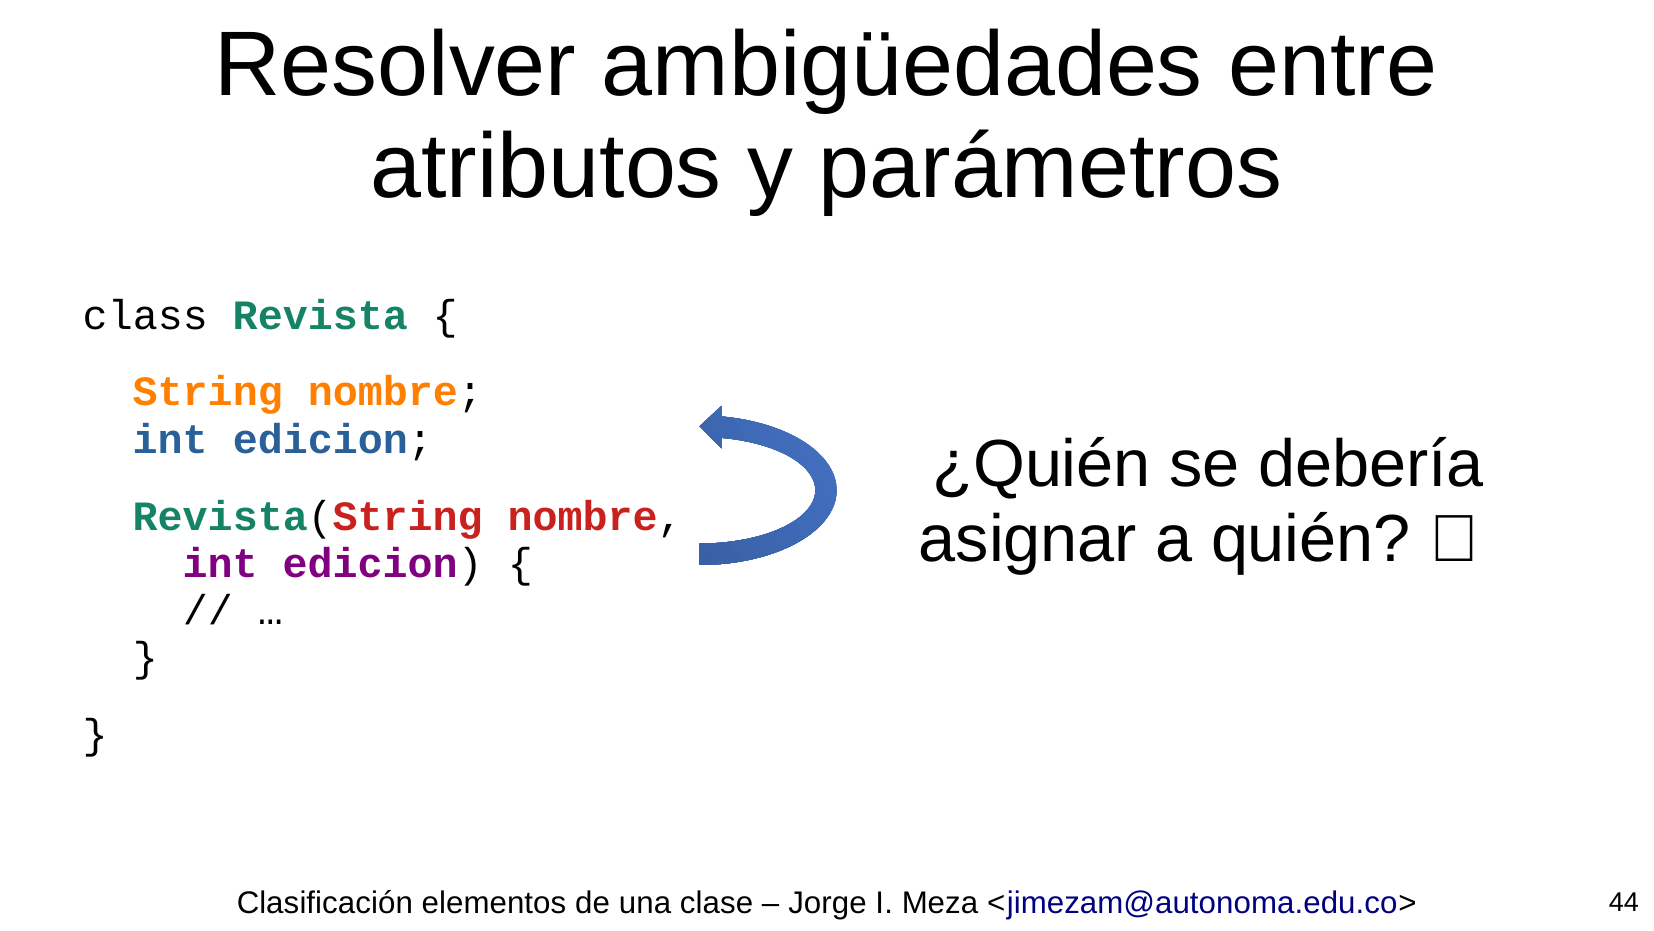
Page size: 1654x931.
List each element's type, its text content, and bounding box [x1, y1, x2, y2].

list class Revista { String nombre; int edicion; Revista(String nombre, int edicion) { // … } } [82, 217, 809, 879]
text_box [699, 405, 837, 565]
title Resolver ambigüedades entre atributos y parámetros [82, 12, 1571, 218]
list ¿Quién se debería asignar a quién? 🤔 [845, 217, 1572, 879]
